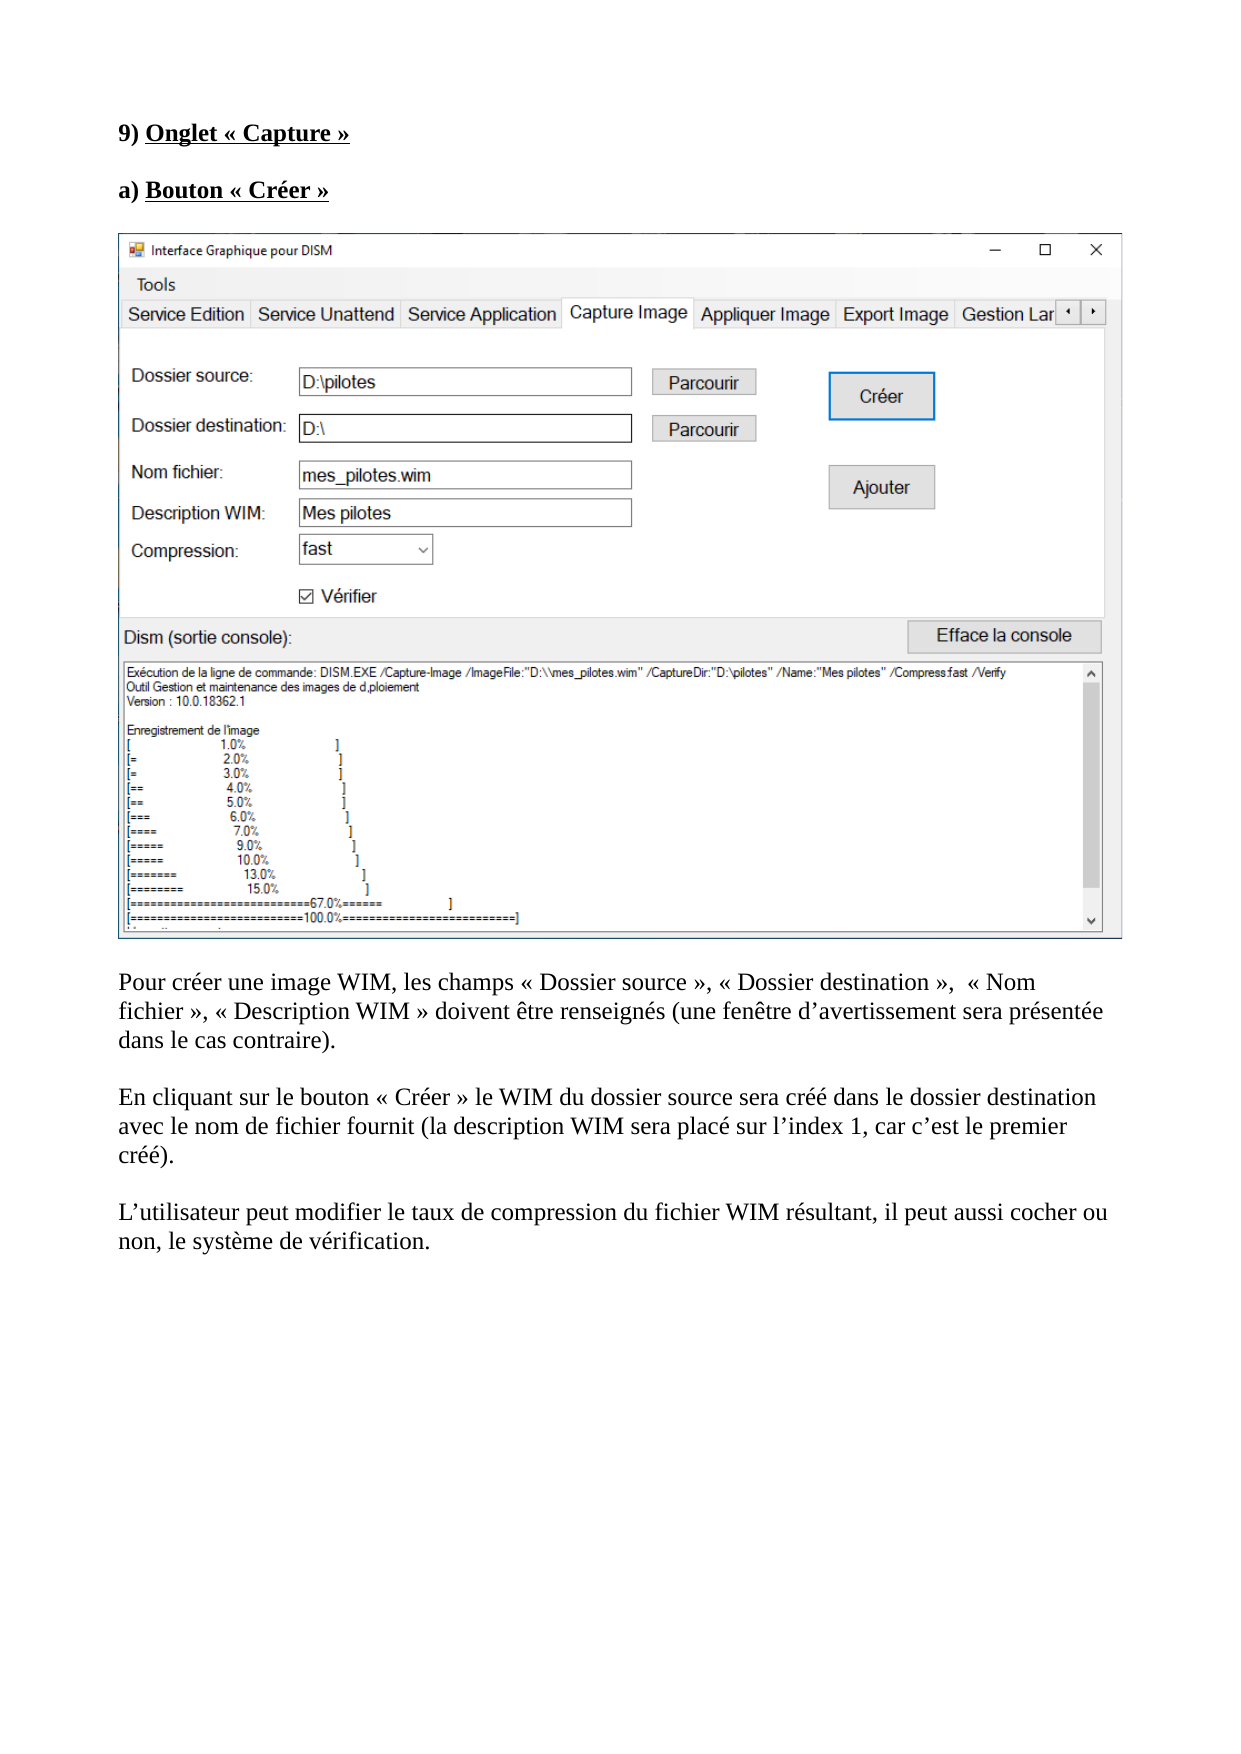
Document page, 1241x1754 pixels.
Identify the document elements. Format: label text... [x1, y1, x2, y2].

text a) Bouton « Créer » [118, 176, 1122, 204]
text Pour créer une image WIM, les champs « Dossier source », « Dossier destination », « Nom fichier », « Description WIM » doivent être renseignés (une fenêtre d’avertissement sera présentée dans le cas contraire). [118, 967, 1122, 1053]
text 9) Onglet « Capture » [118, 118, 1122, 147]
text L’utilisateur peut modifier le taux de compression du fichier WIM résultant, il peut aussi cocher ou non, le système de vérification. [118, 1197, 1122, 1255]
picture [118, 233, 1123, 939]
text En cliquant sur le bouton « Créer » le WIM du dossier source sera créé dans le dossier destination avec le nom de fichier fournit (la description WIM sera placé sur l’index 1, car c’est le premier créé). [118, 1082, 1122, 1168]
